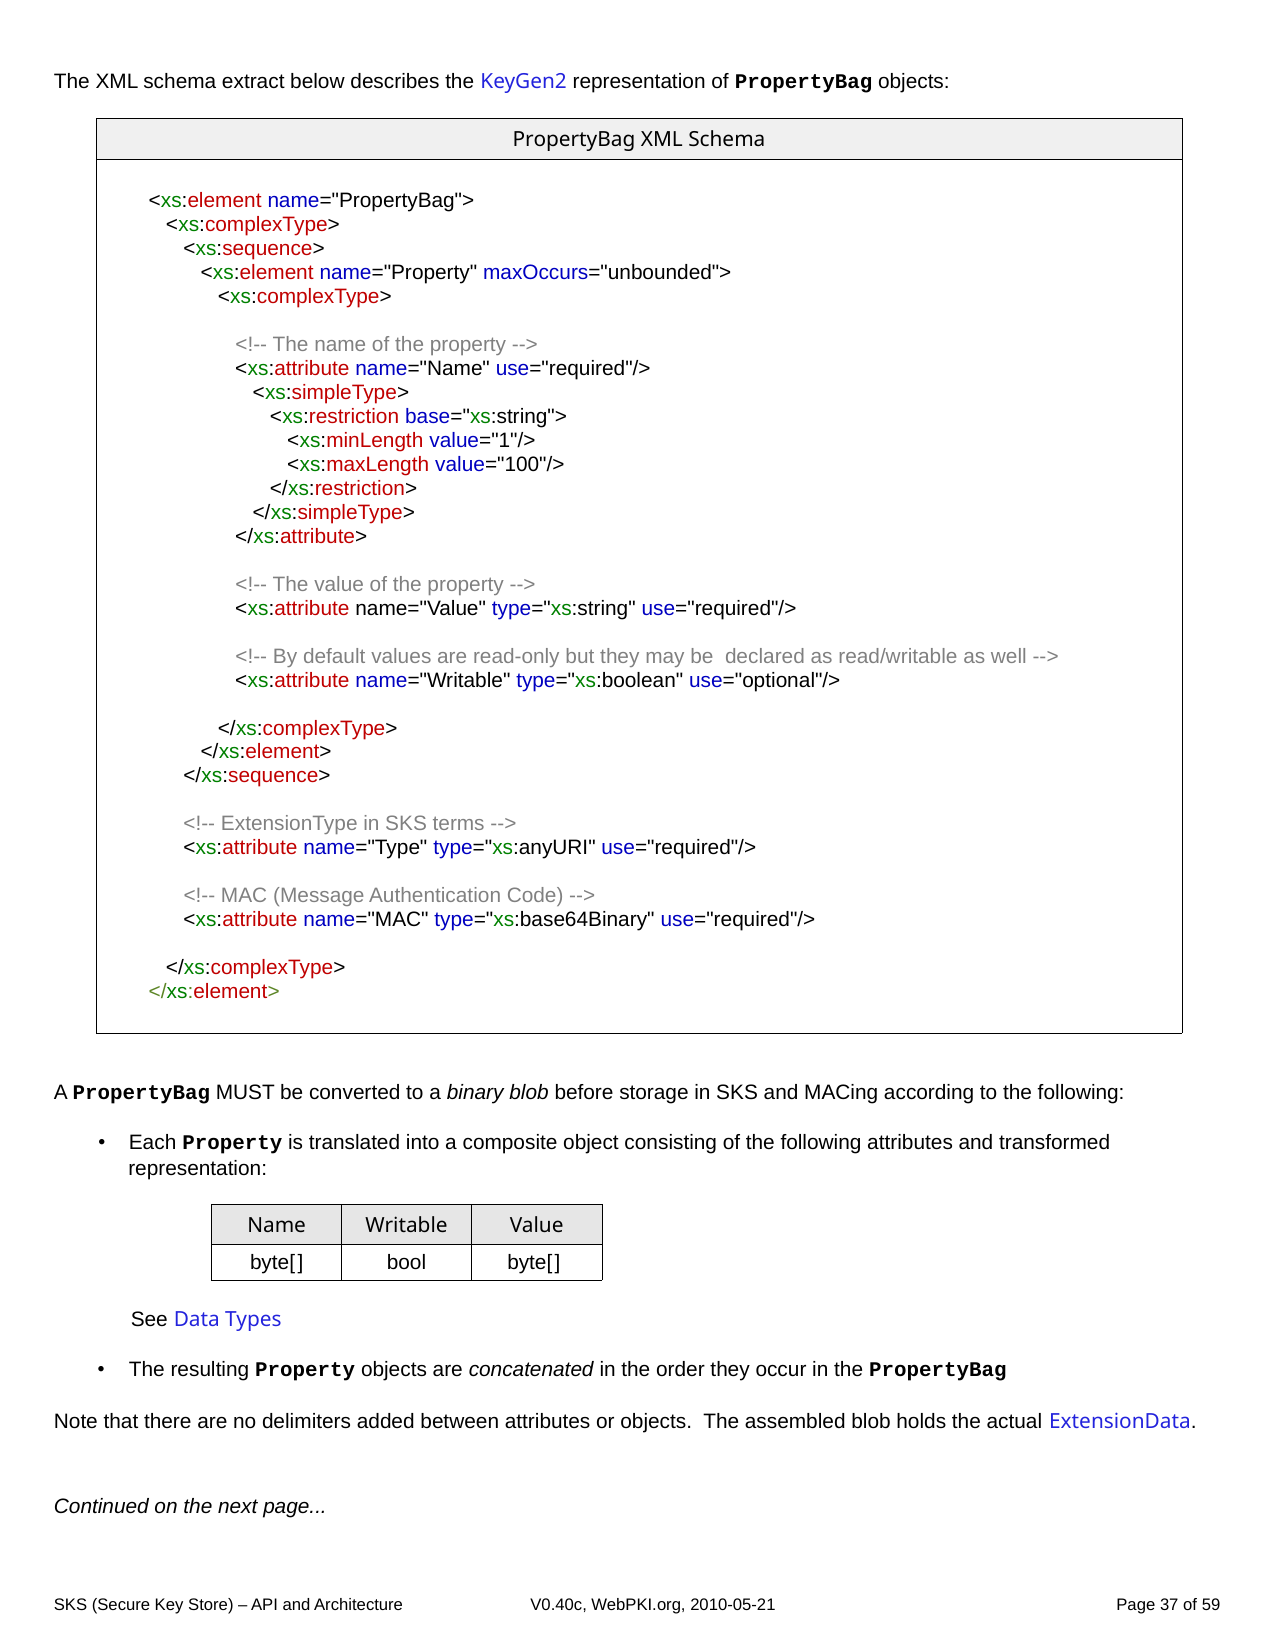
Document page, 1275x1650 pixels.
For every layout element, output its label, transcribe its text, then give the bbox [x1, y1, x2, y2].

table_header Writable [342, 1205, 471, 1244]
table_cell <xs:element name="PropertyBag"> <xs:complexType> <xs:sequence> <xs:element name="Property" maxOccurs="unbounded"> <xs:complexType> <!-- The name of the property --> <xs:attribute name="Name" use="required"/> <xs:simpleType> <xs:restriction base="xs:string"> <xs:minLength value="1"/> <xs:maxLength value="100"/> </xs:restriction> </xs:simpleType> </xs:attribute> <!-- The value of the property --> <xs:attribute name="Value" type="xs:string" use="required"/> <!-- By default values are read-only but they may be declared as read/writable as well --> <xs:attribute name="Writable" type="xs:boolean" use="optional"/> </xs:complexType> </xs:element> </xs:sequence> <!-- ExtensionType in SKS terms --> <xs:attribute name="Type" type="xs:anyURI" use="required"/> <!-- MAC (Message Authentication Code) --> <xs:attribute name="MAC" type="xs:base64Binary" use="required"/> </xs:complexType> </xs:element> [97, 160, 1182, 1032]
text Note that there are no delimiters added between attributes or objects. The assembled blob holds the actual ExtensionData. [54, 1406, 1221, 1434]
table_cell byte⁮[ ] [472, 1245, 602, 1280]
text A PropertyBag MUST be converted to a binary blob before storage in SKS and MACing according to the following: [54, 1080, 1221, 1130]
text The XML schema extract below describes the KeyGen2 representation of PropertyBag objects: [54, 66, 1221, 94]
table_cell bool [342, 1245, 471, 1280]
table_header Value [472, 1205, 602, 1244]
list Each Property is translated into a composite object consisting of the following attributes and transformed representation: [98, 1130, 1221, 1180]
text Continued on the next page... [54, 1494, 1221, 1518]
list See Data Types [101, 1280, 1221, 1356]
table_header Name [212, 1205, 341, 1244]
list The resulting Property objects are concatenated in the order they occur in the PropertyBag [97, 1356, 1221, 1382]
table_cell byte⁮[ ] [212, 1245, 341, 1280]
table_header PropertyBag XML Schema [97, 119, 1182, 159]
